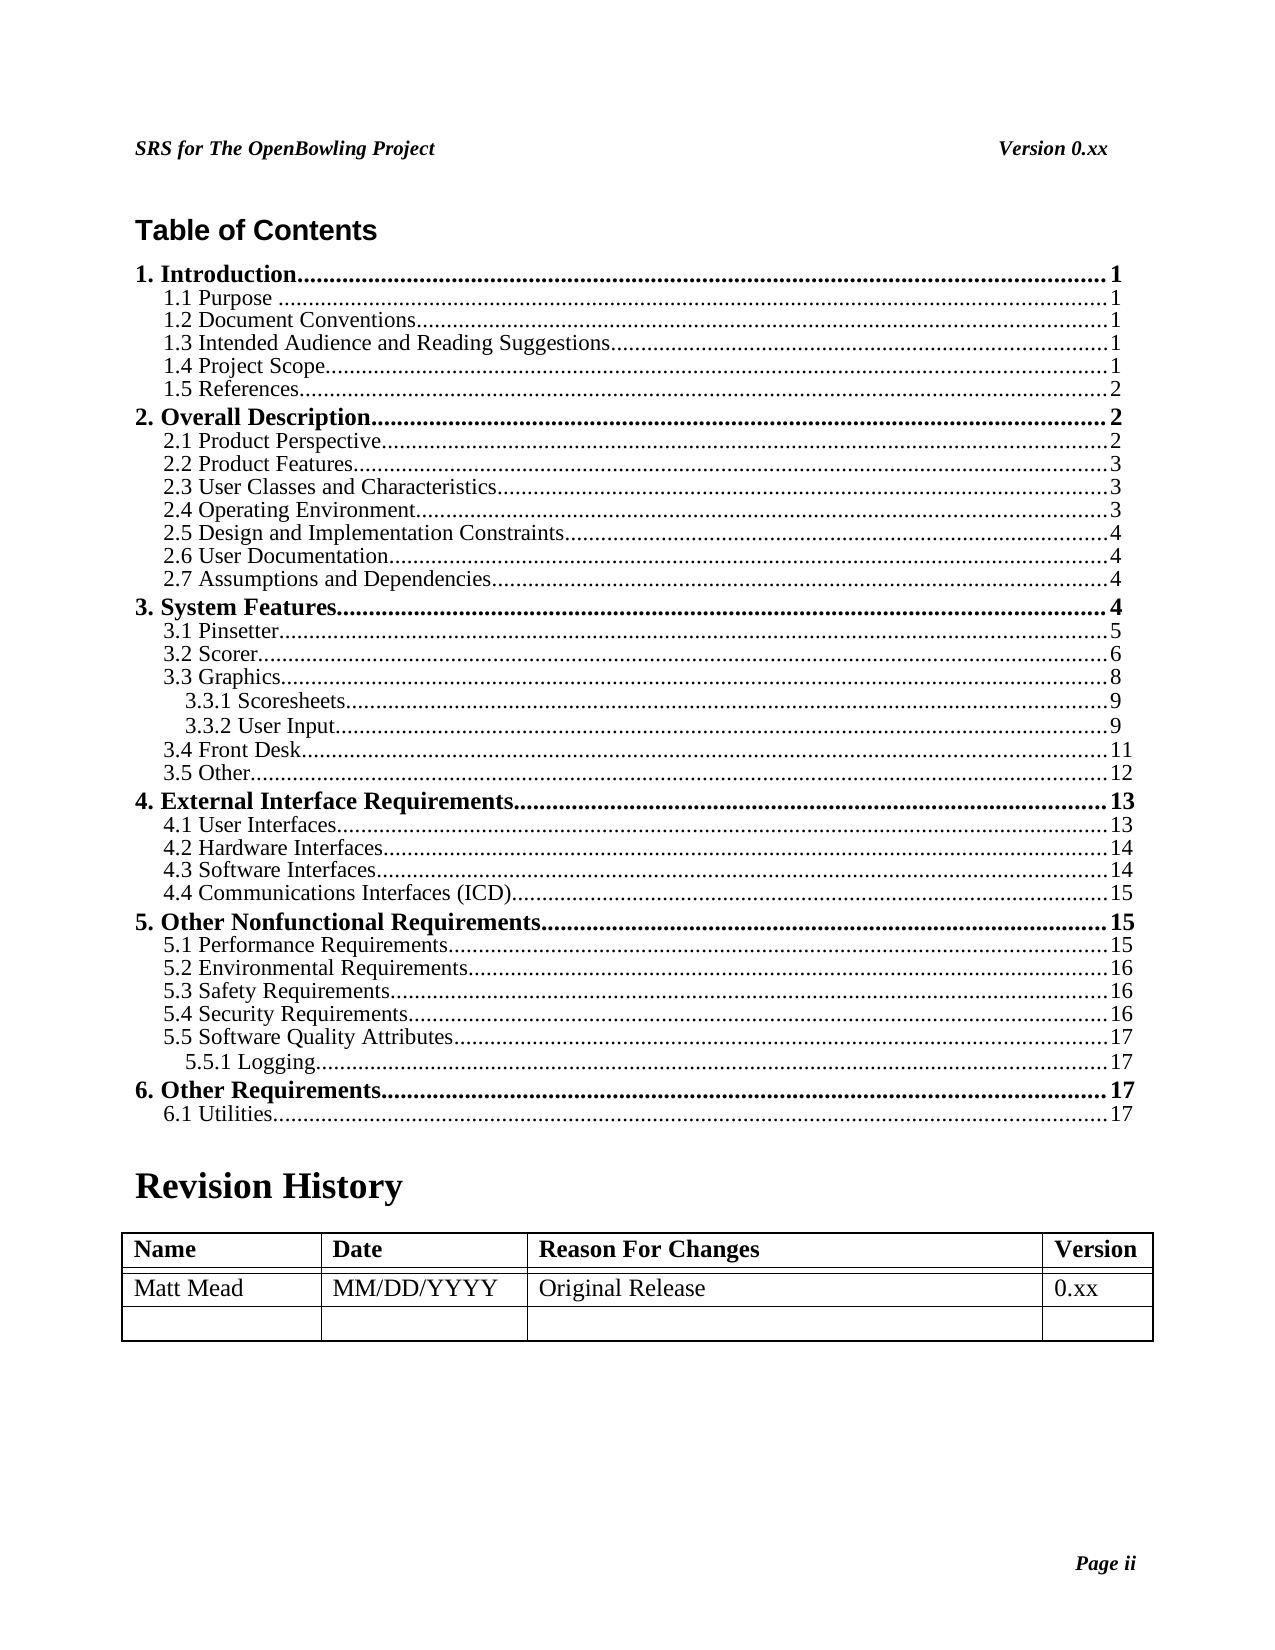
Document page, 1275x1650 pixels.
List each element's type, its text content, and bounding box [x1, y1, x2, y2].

table_header Version [1043, 1234, 1152, 1267]
text 2.2 Product Features 3 [163, 453, 1140, 476]
text 3.3 Graphics 8 [163, 666, 1140, 689]
text 4.4 Communications Interfaces (ICD) 15 [163, 882, 1140, 905]
text 1.5 References 2 [163, 378, 1140, 401]
table_cell [1043, 1268, 1152, 1273]
text 4.2 Hardware Interfaces 14 [163, 837, 1140, 859]
text 3.2 Scorer 6 [163, 643, 1140, 666]
text 5.2 Environmental Requirements 16 [163, 957, 1140, 980]
table_cell 0.xx [1043, 1274, 1152, 1306]
table_cell [123, 1307, 321, 1340]
text 6.1 Utilities 17 [163, 1103, 1140, 1126]
text 1.4 Project Scope 1 [163, 355, 1140, 378]
text 5.4 Security Requirements 16 [163, 1003, 1140, 1026]
table_cell [528, 1307, 1042, 1340]
text 6. Other Requirements 17 [135, 1080, 1140, 1103]
text 2.5 Design and Implementation Constraints 4 [163, 522, 1140, 545]
table_cell MM/DD/YYYY [322, 1274, 527, 1306]
text 5.5.1 Logging 17 [185, 1049, 1140, 1074]
table_header Reason For Changes [528, 1234, 1042, 1267]
table_cell [123, 1268, 321, 1273]
text 2.1 Product Perspective 2 [163, 430, 1140, 453]
text 2.3 User Classes and Characteristics 3 [163, 476, 1140, 499]
text 4. External Interface Requirements 13 [135, 791, 1140, 814]
text 3. System Features 4 [135, 597, 1140, 620]
text 2. Overall Description 2 [135, 407, 1140, 430]
text 2.4 Operating Environment 3 [163, 499, 1140, 522]
table_cell [322, 1307, 527, 1340]
text Revision History [135, 1164, 1140, 1207]
text 1.3 Intended Audience and Reading Suggestions 1 [163, 332, 1140, 355]
text 5.1 Performance Requirements 15 [163, 934, 1140, 957]
text 2.6 User Documentation 4 [163, 545, 1140, 568]
text 2.7 Assumptions and Dependencies 4 [163, 568, 1140, 591]
text 1.1 Purpose 1 [163, 287, 1140, 309]
table_cell Original Release [528, 1274, 1042, 1306]
text 3.4 Front Desk 11 [163, 739, 1140, 762]
text 3.3.2 User Input 9 [185, 714, 1140, 739]
table_cell [1043, 1307, 1152, 1340]
text 1. Introduction 1 [135, 264, 1140, 287]
table_header Date [322, 1234, 527, 1267]
text 4.1 User Interfaces 13 [163, 814, 1140, 837]
text 5.3 Safety Requirements 16 [163, 980, 1140, 1003]
text 3.5 Other 12 [163, 762, 1140, 784]
text 5. Other Nonfunctional Requirements 15 [135, 912, 1140, 934]
text 3.3.1 Scoresheets 9 [185, 689, 1140, 714]
table_cell [322, 1268, 527, 1273]
text 3.1 Pinsetter 5 [163, 620, 1140, 643]
text 1.2 Document Conventions 1 [163, 309, 1140, 332]
subtitle Table of Contents [135, 220, 1140, 245]
text 4.3 Software Interfaces 14 [163, 859, 1140, 882]
table_cell [528, 1268, 1042, 1273]
text 5.5 Software Quality Attributes 17 [163, 1026, 1140, 1049]
table_header Name [123, 1234, 321, 1267]
table_cell Matt Mead [123, 1274, 321, 1306]
